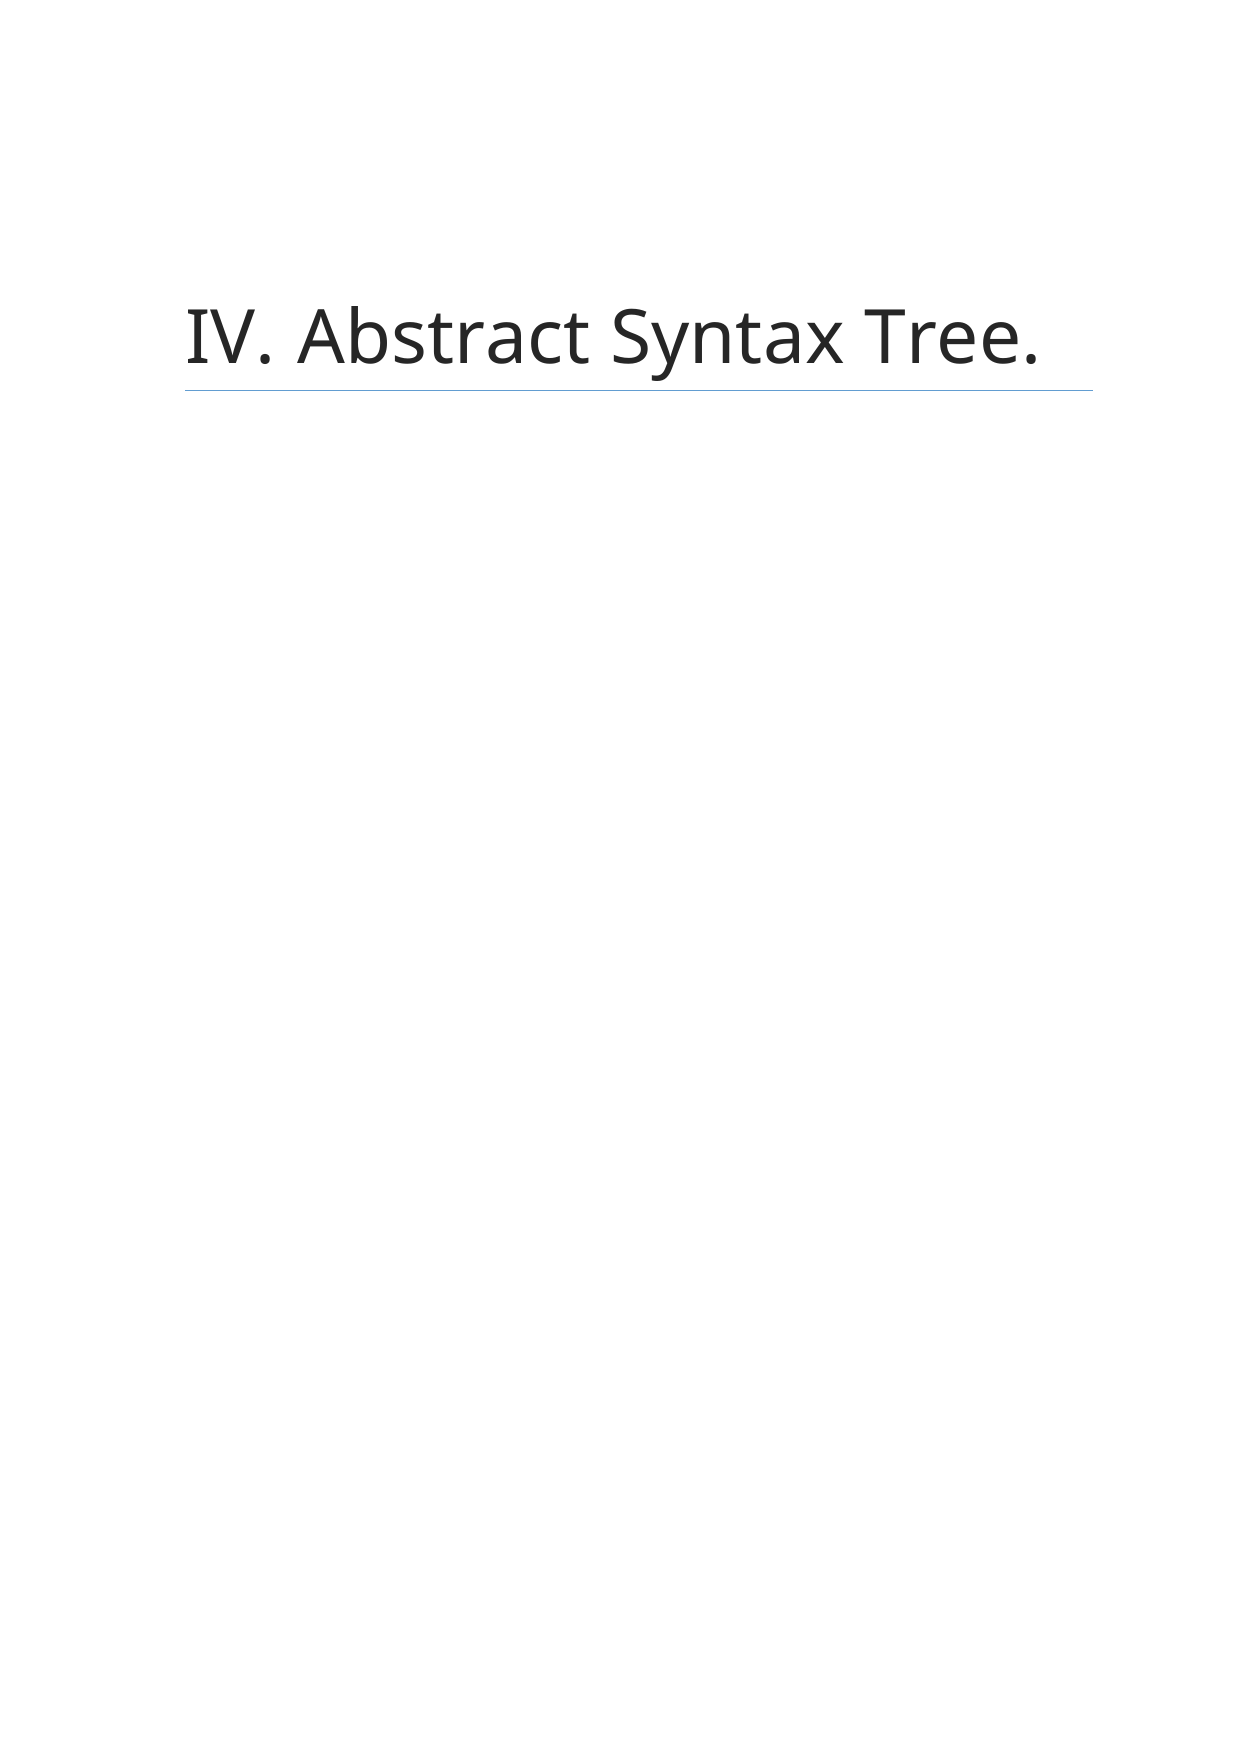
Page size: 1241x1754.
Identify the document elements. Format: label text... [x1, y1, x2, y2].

list Abstract Syntax Tree. [185, 283, 1093, 390]
